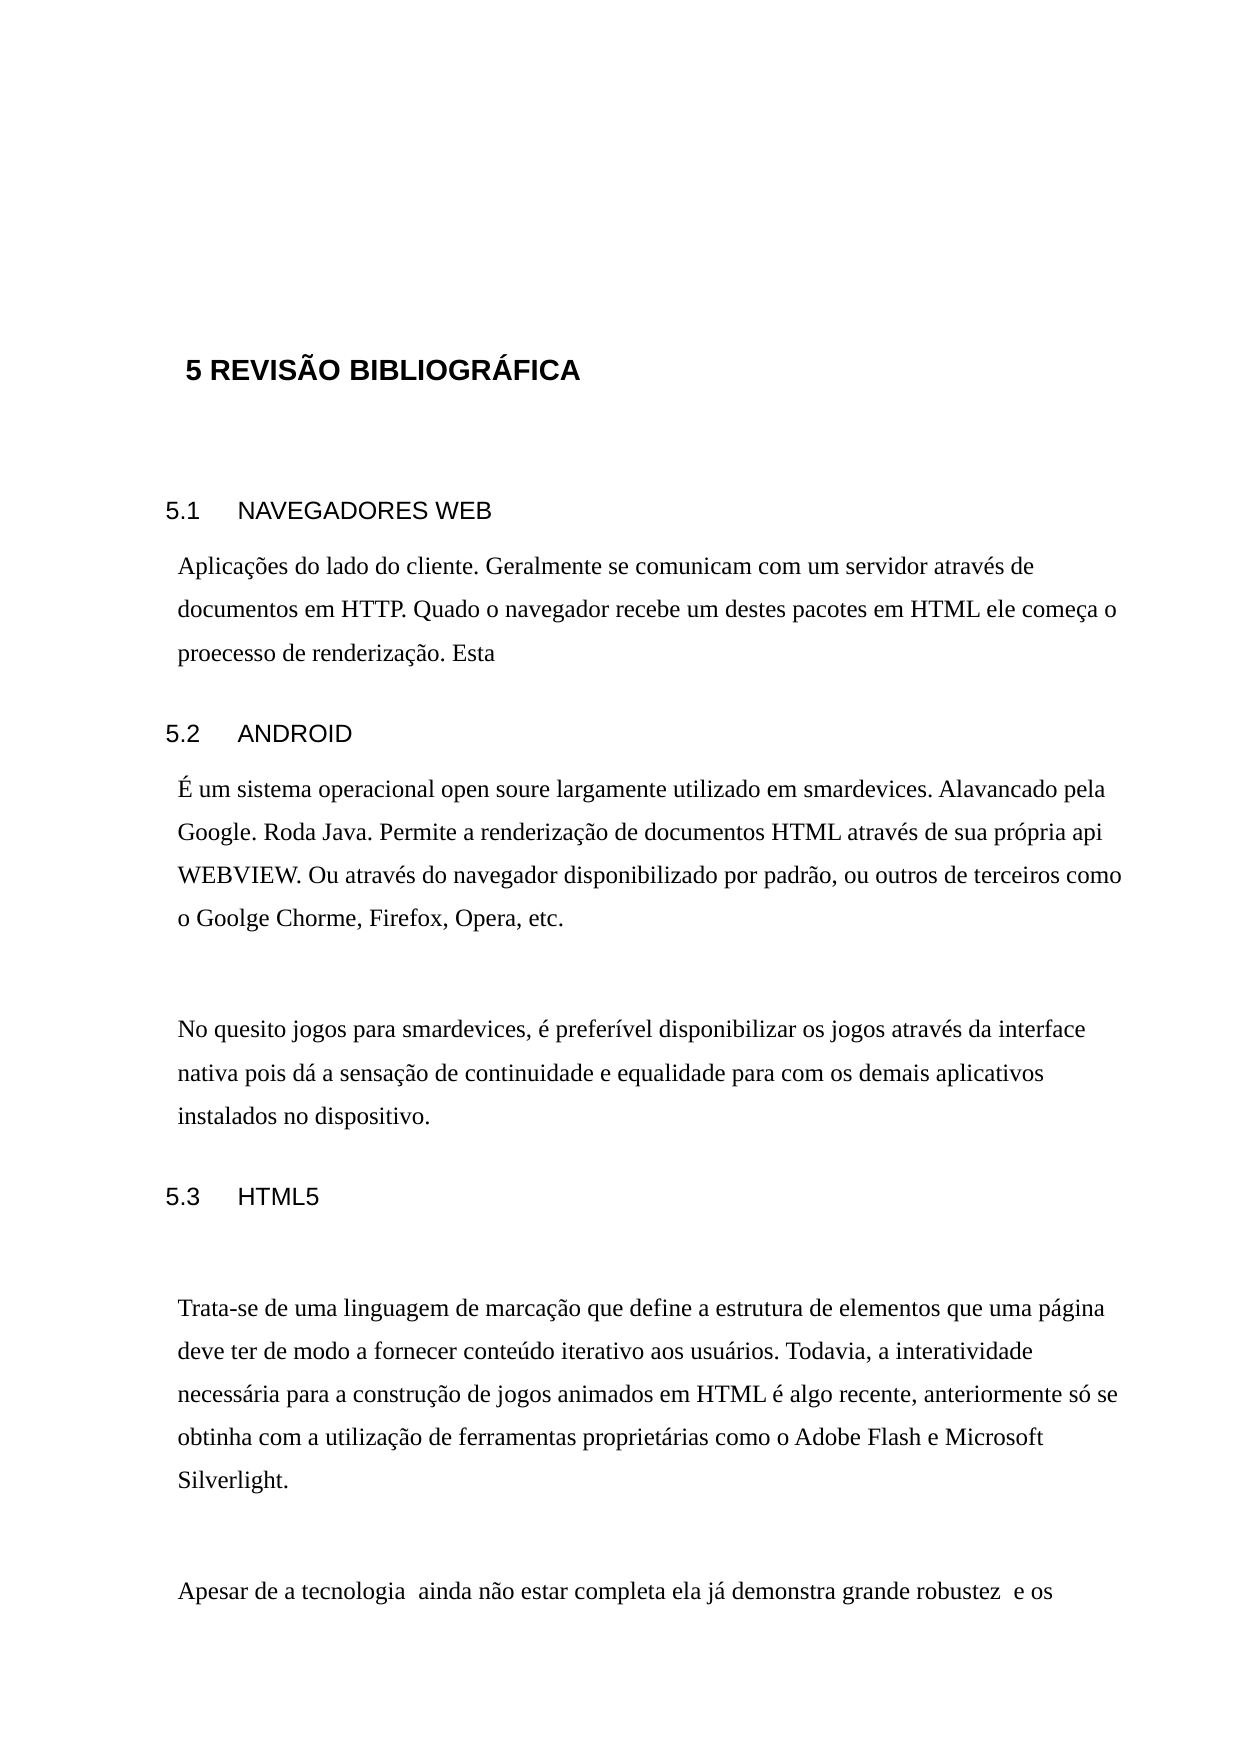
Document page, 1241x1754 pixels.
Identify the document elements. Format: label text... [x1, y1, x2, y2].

subtitle Navegadores web [158, 496, 1122, 525]
text Apesar de a tecnologia ainda não estar completa ela já demonstra grande robustez e os [177, 1576, 1122, 1605]
subtitle REVISÃO BIBLIOGRÁFICA [177, 353, 1122, 386]
text Aplicações do lado do cliente. Geralmente se comunicam com um servidor através de documentos em HTTP. Quado o navegador recebe um destes pacotes em HTML ele começa o proecesso de renderização. Esta [177, 551, 1122, 666]
text No quesito jogos para smardevices, é preferível disponibilizar os jogos através da interface nativa pois dá a sensação de continuidade e equalidade para com os demais aplicativos instalados no dispositivo. [177, 1014, 1122, 1129]
text É um sistema operacional open soure largamente utilizado em smardevices. Alavancado pela Google. Roda Java. Permite a renderização de documentos HTML através de sua própria api WEBVIEW. Ou através do navegador disponibilizado por padrão, ou outros de terceiros como o Goolge Chorme, Firefox, Opera, etc. [177, 774, 1122, 932]
subtitle Android [158, 719, 1122, 747]
text Trata-se de uma linguagem de marcação que define a estrutura de elementos que uma página deve ter de modo a fornecer conteúdo iterativo aos usuários. Todavia, a interatividade necessária para a construção de jogos animados em HTML é algo recente, anteriormente só se obtinha com a utilização de ferramentas proprietárias como o Adobe Flash e Microsoft Silverlight. [177, 1293, 1122, 1494]
subtitle Html5 [158, 1182, 1122, 1211]
